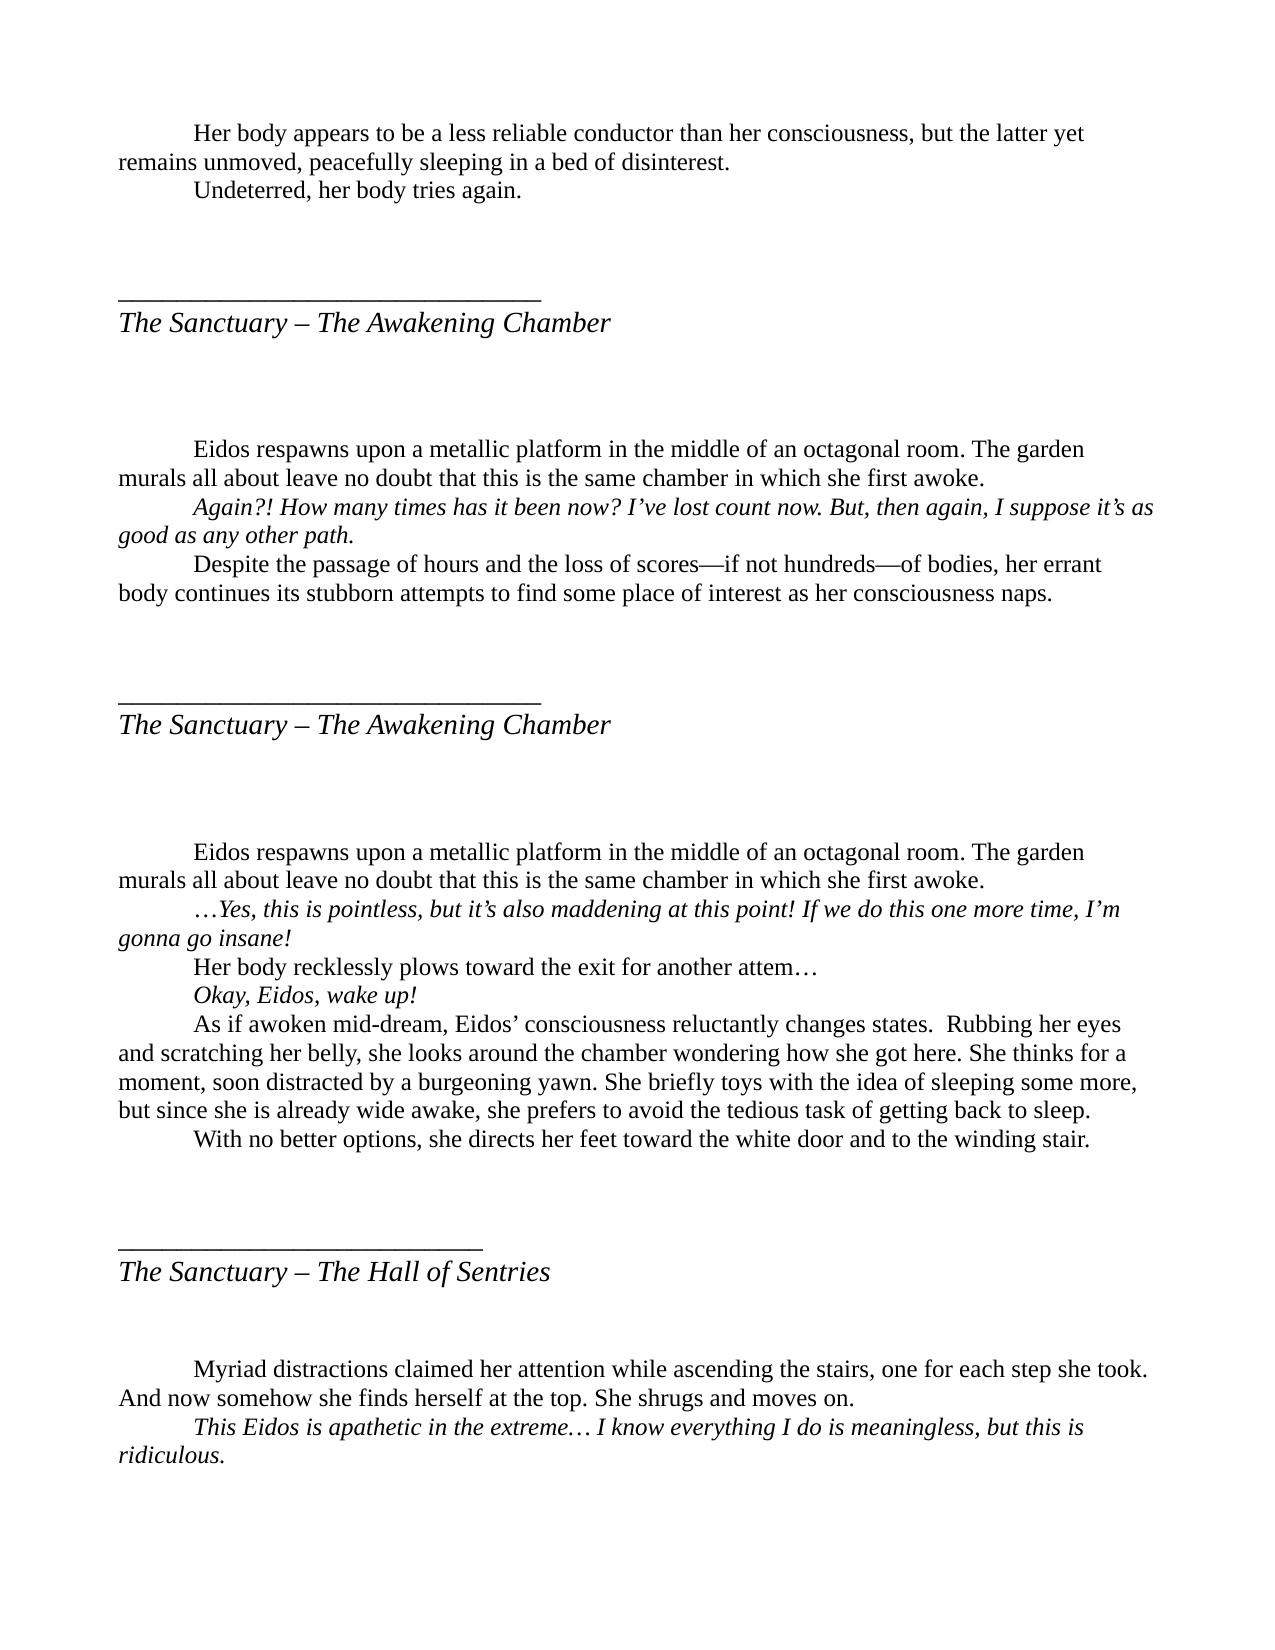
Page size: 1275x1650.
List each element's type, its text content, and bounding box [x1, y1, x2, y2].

text _____________________________ [118, 674, 1157, 707]
text Myriad distractions claimed her attention while ascending the stairs, one for each step she took. And now somehow she finds herself at the top. She shrugs and moves on. [118, 1354, 1157, 1412]
text This Eidos is apathetic in the extreme… I know everything I do is meaningless, but this is ridiculous. [118, 1412, 1157, 1469]
text Undeterred, her body tries again. [118, 176, 1157, 204]
text Eidos respawns upon a metallic platform in the middle of an octagonal room. The garden murals all about leave no doubt that this is the same chamber in which she first awoke. [118, 837, 1157, 894]
text …Yes, this is pointless, but it’s also maddening at this point! If we do this one more time, I’m gonna go insane! [118, 894, 1157, 952]
text Eidos respawns upon a metallic platform in the middle of an octagonal room. The garden murals all about leave no doubt that this is the same chamber in which she first awoke. [118, 434, 1157, 492]
text The Sanctuary – The Hall of Sentries [118, 1254, 1157, 1287]
text _________________________ [118, 1220, 1157, 1254]
text The Sanctuary – The Awakening Chamber [118, 305, 1157, 338]
text Okay, Eidos, wake up! [118, 981, 1157, 1009]
text Her body appears to be a less reliable conductor than her consciousness, but the latter yet remains unmoved, peacefully sleeping in a bed of disinterest. [118, 118, 1157, 176]
text Her body recklessly plows toward the exit for another attem… [118, 952, 1157, 981]
text With no better options, she directs her feet toward the white door and to the winding stair. [118, 1124, 1157, 1153]
text Again?! How many times has it been now? I’ve lost count now. But, then again, I suppose it’s as good as any other path. [118, 492, 1157, 549]
text _____________________________ [118, 271, 1157, 305]
text The Sanctuary – The Awakening Chamber [118, 707, 1157, 741]
text As if awoken mid-dream, Eidos’ consciousness reluctantly changes states. Rubbing her eyes and scratching her belly, she looks around the chamber wondering how she got here. She thinks for a moment, soon distracted by a burgeoning yawn. She briefly toys with the idea of sleeping some more, but since she is already wide awake, she prefers to avoid the tedious task of getting back to sleep. [118, 1009, 1157, 1124]
text Despite the passage of hours and the loss of scores—if not hundreds—of bodies, her errant body continues its stubborn attempts to find some place of interest as her consciousness naps. [118, 549, 1157, 607]
